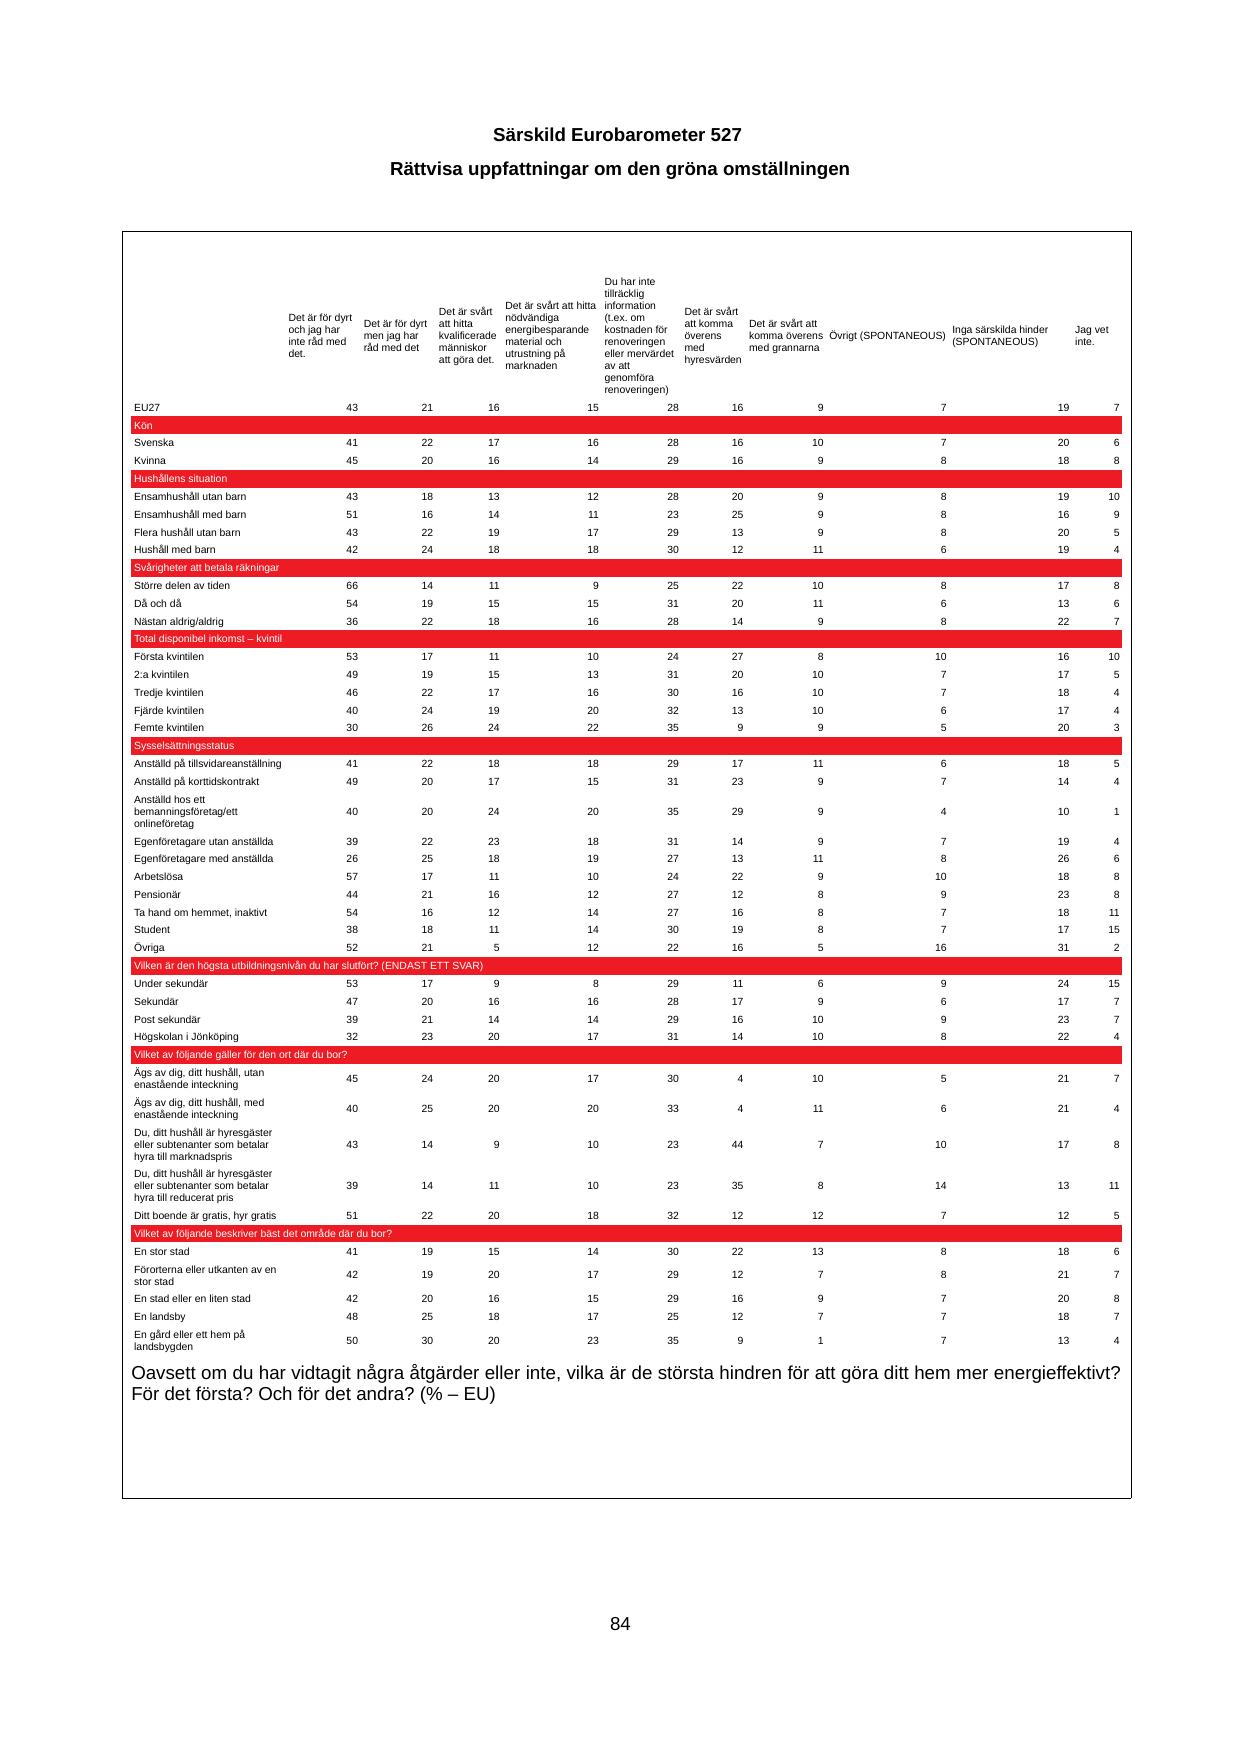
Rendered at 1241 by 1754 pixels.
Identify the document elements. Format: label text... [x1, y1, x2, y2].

table_cell 8 [826, 1028, 949, 1046]
table_cell 8 [746, 886, 826, 903]
table_cell 10 [746, 577, 826, 594]
table_cell Sekundär [131, 993, 285, 1010]
table_cell 25 [601, 1308, 681, 1326]
table_cell [949, 1046, 1072, 1064]
table_cell 30 [361, 1326, 436, 1356]
table_cell 20 [361, 790, 436, 832]
table_cell 23 [601, 1165, 681, 1207]
table_cell 6 [826, 701, 949, 719]
table_cell 9 [502, 577, 601, 594]
table_cell 17 [681, 755, 746, 773]
table_cell 24 [949, 975, 1072, 992]
table_cell 4 [826, 790, 949, 832]
table_cell [681, 416, 746, 434]
table_cell 25 [601, 577, 681, 594]
table_cell 7 [826, 904, 949, 921]
table_cell [361, 559, 436, 577]
table_cell 14 [436, 505, 502, 523]
table_cell 20 [949, 523, 1072, 541]
table_cell [285, 559, 361, 577]
table_cell 9 [746, 832, 826, 850]
table_cell 22 [502, 719, 601, 737]
table_cell [826, 737, 949, 755]
table_cell Ensamhushåll med barn [131, 505, 285, 523]
table_cell 20 [949, 434, 1072, 452]
table_cell 16 [681, 1010, 746, 1028]
table_cell 4 [1072, 541, 1122, 559]
table_cell Svenska [131, 434, 285, 452]
table_cell 11 [1072, 904, 1122, 921]
table_cell Hushåll med barn [131, 541, 285, 559]
table_cell Anställd hos ett bemanningsföretag/ett onlineföretag [131, 790, 285, 832]
table_cell 29 [681, 790, 746, 832]
table_cell 20 [681, 595, 746, 612]
table_cell [826, 1225, 949, 1242]
table_cell 31 [601, 595, 681, 612]
table_cell 10 [949, 790, 1072, 832]
table_cell 20 [949, 1290, 1072, 1308]
table_cell [1072, 630, 1122, 648]
table_cell 8 [826, 505, 949, 523]
table_cell 12 [949, 1207, 1072, 1225]
table_cell Femte kvintilen [131, 719, 285, 737]
table_cell 13 [681, 523, 746, 541]
table_cell 41 [285, 755, 361, 773]
table_cell [746, 416, 826, 434]
table_cell 40 [285, 790, 361, 832]
table_cell 49 [285, 773, 361, 790]
table_cell 8 [1072, 868, 1122, 886]
table_cell 28 [601, 399, 681, 416]
table_cell 12 [502, 886, 601, 903]
table_cell 7 [826, 773, 949, 790]
table_cell [361, 470, 436, 488]
table_cell 30 [601, 541, 681, 559]
table_cell 6 [826, 1094, 949, 1123]
table_cell 13 [746, 1243, 826, 1260]
table_header [131, 273, 285, 398]
table_cell 12 [436, 904, 502, 921]
table_cell 13 [436, 488, 502, 505]
table_cell Tredje kvintilen [131, 684, 285, 701]
table_cell 11 [502, 505, 601, 523]
table_cell En landsby [131, 1308, 285, 1326]
table_cell [502, 737, 601, 755]
table_cell 35 [681, 1165, 746, 1207]
table_cell 2 [1072, 939, 1122, 957]
table_cell 7 [826, 666, 949, 683]
table_cell [746, 1225, 826, 1242]
table_cell 6 [826, 993, 949, 1010]
text Oavsett om du har vidtagit några åtgärder eller inte, vilka är de största hindren för att göra ditt hem mer energieffektivt? För det första? Och för det andra? (% – EU) [131, 1361, 1122, 1404]
table_cell 22 [601, 939, 681, 957]
table_cell 14 [826, 1165, 949, 1207]
table_cell [826, 630, 949, 648]
table_cell 13 [949, 595, 1072, 612]
table_cell 16 [681, 684, 746, 701]
table_cell 29 [601, 523, 681, 541]
table_cell 15 [502, 1290, 601, 1308]
table_cell EU27 [131, 399, 285, 416]
table_cell 15 [502, 773, 601, 790]
table_cell 18 [949, 755, 1072, 773]
table_cell [746, 559, 826, 577]
table_cell 7 [826, 434, 949, 452]
table_cell [1072, 737, 1122, 755]
table_cell 26 [285, 850, 361, 868]
table_cell 5 [436, 939, 502, 957]
table_cell 31 [949, 939, 1072, 957]
table_cell 8 [746, 648, 826, 666]
table_cell 4 [1072, 1326, 1122, 1356]
table_cell 18 [502, 1207, 601, 1225]
table_cell 16 [502, 993, 601, 1010]
table_cell 17 [502, 1260, 601, 1290]
table_cell 19 [361, 1243, 436, 1260]
table_cell 16 [436, 886, 502, 903]
table_cell 7 [1072, 1308, 1122, 1326]
table_cell 16 [361, 505, 436, 523]
table_cell 20 [681, 666, 746, 683]
table_cell 24 [361, 1064, 436, 1093]
table_cell 42 [285, 1260, 361, 1290]
table_cell 12 [502, 939, 601, 957]
table_cell 11 [436, 648, 502, 666]
table_cell 24 [436, 719, 502, 737]
table_cell Svårigheter att betala räkningar [131, 559, 285, 577]
table_cell 16 [826, 939, 949, 957]
table_cell 7 [746, 1260, 826, 1290]
table_cell 7 [826, 399, 949, 416]
table_header Det är svårt att komma överens med hyresvärden [681, 273, 746, 398]
table_cell 29 [601, 452, 681, 470]
table_cell [826, 559, 949, 577]
table_cell 33 [601, 1094, 681, 1123]
table_cell 14 [502, 1243, 601, 1260]
table_cell 22 [361, 832, 436, 850]
table_cell 9 [746, 399, 826, 416]
table_cell 21 [361, 939, 436, 957]
table_cell 17 [361, 975, 436, 992]
table_cell 20 [502, 701, 601, 719]
table_cell Arbetslösa [131, 868, 285, 886]
table_cell 16 [502, 684, 601, 701]
table_cell 40 [285, 701, 361, 719]
table_cell 9 [681, 1326, 746, 1356]
table_cell 19 [502, 850, 601, 868]
table_cell 9 [826, 886, 949, 903]
table_cell 9 [746, 868, 826, 886]
table_cell 16 [436, 993, 502, 1010]
table_cell 5 [826, 1064, 949, 1093]
table_cell 23 [949, 886, 1072, 903]
table_cell [1072, 416, 1122, 434]
table_cell 25 [681, 505, 746, 523]
table_cell [502, 559, 601, 577]
table_cell [601, 470, 681, 488]
table_cell 32 [601, 701, 681, 719]
table_cell 22 [361, 755, 436, 773]
table_cell 3 [1072, 719, 1122, 737]
table_cell 27 [601, 886, 681, 903]
table_cell [502, 470, 601, 488]
table_cell Förorterna eller utkanten av en stor stad [131, 1260, 285, 1290]
table_cell [949, 416, 1072, 434]
table_cell 44 [681, 1123, 746, 1165]
table_cell Kön [131, 416, 285, 434]
table_cell 14 [502, 1010, 601, 1028]
table_cell 10 [746, 1028, 826, 1046]
table_cell 17 [436, 434, 502, 452]
table_cell 7 [826, 684, 949, 701]
table_cell 28 [601, 488, 681, 505]
table_cell 19 [949, 832, 1072, 850]
table_cell 20 [436, 1094, 502, 1123]
table_cell 7 [826, 1290, 949, 1308]
table_cell 9 [746, 719, 826, 737]
table_cell [502, 630, 601, 648]
table_cell 18 [949, 1308, 1072, 1326]
table_cell 18 [361, 488, 436, 505]
table_cell Större delen av tiden [131, 577, 285, 594]
table_cell Vilket av följande gäller för den ort där du bor? [131, 1046, 826, 1064]
table_cell Nästan aldrig/aldrig [131, 612, 285, 630]
table_cell 10 [826, 868, 949, 886]
table_cell 5 [1072, 523, 1122, 541]
table_cell 42 [285, 1290, 361, 1308]
table_cell 20 [949, 719, 1072, 737]
table_cell 4 [1072, 1028, 1122, 1046]
table_cell 17 [502, 1064, 601, 1093]
table_cell 23 [502, 1326, 601, 1356]
table_cell En gård eller ett hem på landsbygden [131, 1326, 285, 1356]
table_cell 11 [436, 868, 502, 886]
table_cell [949, 957, 1072, 975]
table_cell 11 [1072, 1165, 1122, 1207]
table_cell Ditt boende är gratis, hyr gratis [131, 1207, 285, 1225]
table_cell 17 [949, 993, 1072, 1010]
table_cell 14 [361, 1165, 436, 1207]
table_cell [1072, 957, 1122, 975]
table_cell 7 [826, 1207, 949, 1225]
table_cell 18 [949, 452, 1072, 470]
table_cell 15 [436, 666, 502, 683]
table_cell 19 [949, 488, 1072, 505]
table_cell 27 [601, 850, 681, 868]
table_cell 23 [436, 832, 502, 850]
table_cell 53 [285, 975, 361, 992]
table_cell 10 [502, 1165, 601, 1207]
table_cell 8 [826, 1243, 949, 1260]
table_cell 5 [746, 939, 826, 957]
table_cell 17 [361, 868, 436, 886]
table_cell 10 [746, 701, 826, 719]
table_cell 39 [285, 1010, 361, 1028]
table_cell [681, 737, 746, 755]
table_cell [285, 737, 361, 755]
table_cell [826, 470, 949, 488]
table_cell 8 [1072, 577, 1122, 594]
table_cell [1072, 559, 1122, 577]
table_header Det är svårt att hitta nödvändiga energibesparande material och utrustning på marknaden [502, 273, 601, 398]
table_cell 4 [681, 1094, 746, 1123]
table_cell 30 [601, 921, 681, 939]
table_cell 17 [949, 577, 1072, 594]
table_cell 35 [601, 790, 681, 832]
table_cell 50 [285, 1326, 361, 1356]
table_cell 7 [1072, 1010, 1122, 1028]
table_cell 16 [681, 904, 746, 921]
table_cell 30 [601, 1064, 681, 1093]
table_cell 22 [681, 868, 746, 886]
table_cell 43 [285, 399, 361, 416]
table_cell 17 [502, 1028, 601, 1046]
table_cell 6 [1072, 1243, 1122, 1260]
table_cell 4 [1072, 701, 1122, 719]
table_cell 25 [361, 1094, 436, 1123]
table_cell Ta hand om hemmet, inaktivt [131, 904, 285, 921]
table_cell 17 [681, 993, 746, 1010]
table_cell [502, 416, 601, 434]
table_cell 21 [949, 1260, 1072, 1290]
table_cell 8 [826, 612, 949, 630]
table_cell 22 [361, 434, 436, 452]
table_cell 35 [601, 1326, 681, 1356]
table_cell 20 [361, 993, 436, 1010]
table_cell 16 [361, 904, 436, 921]
table_cell 18 [949, 868, 1072, 886]
table_cell 46 [285, 684, 361, 701]
table_cell Fjärde kvintilen [131, 701, 285, 719]
table_cell 20 [361, 773, 436, 790]
table_cell 13 [681, 850, 746, 868]
table_cell 6 [1072, 850, 1122, 868]
table_cell 25 [361, 850, 436, 868]
table_cell 5 [1072, 666, 1122, 683]
table_cell 22 [681, 577, 746, 594]
table_cell [601, 630, 681, 648]
table_cell 19 [361, 666, 436, 683]
table_cell Flera hushåll utan barn [131, 523, 285, 541]
table_cell 30 [285, 719, 361, 737]
table_cell [949, 737, 1072, 755]
table_cell 54 [285, 595, 361, 612]
table_cell [436, 559, 502, 577]
table_cell 15 [436, 595, 502, 612]
table_cell Du, ditt hushåll är hyresgäster eller subtenanter som betalar hyra till marknadspris [131, 1123, 285, 1165]
table_cell 7 [1072, 1064, 1122, 1093]
table_cell 26 [949, 850, 1072, 868]
table_cell 8 [1072, 1290, 1122, 1308]
table_cell 12 [681, 1308, 746, 1326]
table_cell 11 [681, 975, 746, 992]
table_cell [436, 470, 502, 488]
table_cell 30 [601, 684, 681, 701]
table_cell Första kvintilen [131, 648, 285, 666]
table_cell 39 [285, 1165, 361, 1207]
table_cell 13 [502, 666, 601, 683]
table_cell 11 [746, 1094, 826, 1123]
table_cell 12 [502, 488, 601, 505]
table_cell 14 [502, 452, 601, 470]
table_cell 38 [285, 921, 361, 939]
table_cell Högskolan i Jönköping [131, 1028, 285, 1046]
table_cell 5 [1072, 1207, 1122, 1225]
table_header Inga särskilda hinder (SPONTANEOUS) [949, 273, 1072, 398]
table_cell 20 [436, 1028, 502, 1046]
table_cell 7 [1072, 1260, 1122, 1290]
table_cell 16 [681, 399, 746, 416]
table_cell 20 [502, 790, 601, 832]
table_cell [949, 559, 1072, 577]
table_cell [746, 630, 826, 648]
table_cell 10 [826, 1123, 949, 1165]
table_cell Student [131, 921, 285, 939]
table_cell 7 [1072, 612, 1122, 630]
table_cell 11 [436, 921, 502, 939]
table_cell 16 [681, 939, 746, 957]
table_cell 13 [949, 1326, 1072, 1356]
table_cell 45 [285, 1064, 361, 1093]
table_cell 19 [949, 541, 1072, 559]
table_cell 6 [826, 541, 949, 559]
table_cell 9 [746, 505, 826, 523]
table_cell 10 [746, 1010, 826, 1028]
table_cell Kvinna [131, 452, 285, 470]
table_cell Vilken är den högsta utbildningsnivån du har slutfört? (ENDAST ETT SVAR) [131, 957, 949, 975]
table_cell [949, 470, 1072, 488]
table_cell 12 [681, 886, 746, 903]
table_cell Ägs av dig, ditt hushåll, med enastående inteckning [131, 1094, 285, 1123]
table_cell 39 [285, 832, 361, 850]
table_cell 54 [285, 904, 361, 921]
table_cell Post sekundär [131, 1010, 285, 1028]
table_cell 52 [285, 939, 361, 957]
table_cell 19 [436, 701, 502, 719]
table_cell 12 [681, 1260, 746, 1290]
table_cell 21 [361, 886, 436, 903]
table_cell 8 [746, 1165, 826, 1207]
table_cell 23 [681, 773, 746, 790]
table_cell Anställd på korttidskontrakt [131, 773, 285, 790]
table_cell Övriga [131, 939, 285, 957]
table_cell 8 [826, 1260, 949, 1290]
table_cell 7 [826, 921, 949, 939]
table_cell 32 [285, 1028, 361, 1046]
table_cell 20 [436, 1326, 502, 1356]
table_cell 42 [285, 541, 361, 559]
table_cell 4 [681, 1064, 746, 1093]
table_cell [436, 630, 502, 648]
table_header Övrigt (SPONTANEOUS) [826, 273, 949, 398]
table_cell Då och då [131, 595, 285, 612]
table_cell 4 [1072, 773, 1122, 790]
table_cell 20 [436, 1064, 502, 1093]
table_cell 17 [436, 684, 502, 701]
table_cell [1072, 1046, 1122, 1064]
table_cell 9 [436, 975, 502, 992]
table_cell 51 [285, 1207, 361, 1225]
table_cell 14 [681, 1028, 746, 1046]
table_cell 7 [826, 1326, 949, 1356]
table_cell 10 [826, 648, 949, 666]
table_cell 12 [681, 541, 746, 559]
table_cell 11 [746, 850, 826, 868]
table_cell [285, 416, 361, 434]
table_cell 9 [746, 790, 826, 832]
table_cell 9 [746, 993, 826, 1010]
table_cell 9 [1072, 505, 1122, 523]
table_cell 24 [361, 701, 436, 719]
table_cell 16 [681, 1290, 746, 1308]
table_cell 43 [285, 488, 361, 505]
table_cell 14 [502, 904, 601, 921]
table_cell 18 [502, 541, 601, 559]
table_cell 8 [1072, 886, 1122, 903]
table_cell 17 [949, 1123, 1072, 1165]
table_cell 14 [949, 773, 1072, 790]
table_cell 35 [601, 719, 681, 737]
table_cell 1 [1072, 790, 1122, 832]
table_cell 22 [361, 1207, 436, 1225]
table_cell 49 [285, 666, 361, 683]
table_cell 13 [949, 1165, 1072, 1207]
table_cell 6 [826, 755, 949, 773]
table_cell 9 [826, 1010, 949, 1028]
table_cell 36 [285, 612, 361, 630]
table_cell [949, 630, 1072, 648]
table_cell 16 [502, 612, 601, 630]
table_cell 18 [436, 755, 502, 773]
table_cell 51 [285, 505, 361, 523]
table_cell 29 [601, 975, 681, 992]
table_cell 15 [436, 1243, 502, 1260]
table_cell 16 [681, 452, 746, 470]
table_cell [601, 559, 681, 577]
table_cell 7 [746, 1308, 826, 1326]
table_cell 44 [285, 886, 361, 903]
table_cell 22 [361, 612, 436, 630]
table_cell 26 [361, 719, 436, 737]
table_cell 23 [601, 505, 681, 523]
table_cell 16 [436, 452, 502, 470]
table_cell 31 [601, 1028, 681, 1046]
table_cell 41 [285, 1243, 361, 1260]
table_cell [361, 416, 436, 434]
table_cell 6 [826, 595, 949, 612]
table_cell 17 [502, 523, 601, 541]
table_cell 9 [826, 975, 949, 992]
table_cell 31 [601, 773, 681, 790]
table_cell 20 [681, 488, 746, 505]
table_cell Vilket av följande beskriver bäst det område där du bor? [131, 1225, 746, 1242]
table_cell 4 [1072, 832, 1122, 850]
table_cell [1072, 470, 1122, 488]
table_cell Under sekundär [131, 975, 285, 992]
table_cell 14 [681, 612, 746, 630]
table_cell 9 [746, 773, 826, 790]
table_cell 10 [502, 868, 601, 886]
table_cell 16 [681, 434, 746, 452]
table_cell 10 [746, 666, 826, 683]
table_header Du har inte tillräcklig information (t.ex. om kostnaden för renoveringen eller mervärdet av att genomföra renoveringen) [601, 273, 681, 398]
table_cell 2:a kvintilen [131, 666, 285, 683]
table_cell 22 [949, 612, 1072, 630]
table_cell 13 [681, 701, 746, 719]
table_cell [285, 470, 361, 488]
table_cell 24 [436, 790, 502, 832]
table_cell 27 [681, 648, 746, 666]
table_cell [746, 470, 826, 488]
table_cell 16 [436, 399, 502, 416]
table_cell Egenföretagare utan anställda [131, 832, 285, 850]
table_cell Egenföretagare med anställda [131, 850, 285, 868]
table_cell 6 [746, 975, 826, 992]
table_cell 45 [285, 452, 361, 470]
table_cell 31 [601, 666, 681, 683]
table_cell 23 [949, 1010, 1072, 1028]
table_cell 15 [1072, 921, 1122, 939]
table_cell 28 [601, 993, 681, 1010]
table_cell 7 [826, 1308, 949, 1326]
table_header Det är svårt att komma överens med grannarna [746, 273, 826, 398]
table_cell 10 [746, 434, 826, 452]
table_cell 19 [361, 595, 436, 612]
table_cell 30 [601, 1243, 681, 1260]
table_cell [746, 737, 826, 755]
table_cell 9 [681, 719, 746, 737]
table_cell 22 [361, 684, 436, 701]
table_cell [826, 416, 949, 434]
table_cell 17 [949, 701, 1072, 719]
table_cell Anställd på tillsvidareanställning [131, 755, 285, 773]
table_cell 8 [826, 850, 949, 868]
table_cell 12 [746, 1207, 826, 1225]
table_cell [436, 737, 502, 755]
table_cell 20 [361, 1290, 436, 1308]
table_cell 18 [436, 541, 502, 559]
table_cell 24 [361, 541, 436, 559]
table_cell 9 [746, 452, 826, 470]
table_cell 17 [361, 648, 436, 666]
table_cell 41 [285, 434, 361, 452]
table_cell 28 [601, 612, 681, 630]
table_cell 7 [1072, 993, 1122, 1010]
table_cell 22 [681, 1243, 746, 1260]
table_cell 7 [1072, 399, 1122, 416]
table_cell Ägs av dig, ditt hushåll, utan enastående inteckning [131, 1064, 285, 1093]
table_cell 8 [826, 523, 949, 541]
table_cell 9 [746, 1290, 826, 1308]
table_cell 20 [361, 452, 436, 470]
table_cell Pensionär [131, 886, 285, 903]
table_cell [361, 630, 436, 648]
table_cell [361, 737, 436, 755]
table_cell 21 [949, 1064, 1072, 1093]
table_cell [285, 630, 361, 648]
table_cell [681, 559, 746, 577]
table_cell 32 [601, 1207, 681, 1225]
table_cell 20 [436, 1260, 502, 1290]
table_cell 6 [1072, 595, 1122, 612]
table_cell 14 [361, 1123, 436, 1165]
table_cell 18 [949, 1243, 1072, 1260]
table_cell 19 [681, 921, 746, 939]
table_cell 29 [601, 755, 681, 773]
table_cell 57 [285, 868, 361, 886]
table_cell 5 [1072, 755, 1122, 773]
table_cell 53 [285, 648, 361, 666]
table_cell 10 [746, 684, 826, 701]
table_cell 17 [502, 1308, 601, 1326]
table_cell [681, 630, 746, 648]
table_cell 22 [949, 1028, 1072, 1046]
table_cell 8 [746, 921, 826, 939]
table_cell 4 [1072, 684, 1122, 701]
table_cell 16 [949, 505, 1072, 523]
table_cell 24 [601, 648, 681, 666]
table_cell 18 [949, 904, 1072, 921]
table_cell 8 [826, 488, 949, 505]
table_cell 8 [826, 452, 949, 470]
table_cell 18 [502, 832, 601, 850]
table_cell 17 [436, 773, 502, 790]
table_cell [436, 416, 502, 434]
table_cell 7 [746, 1123, 826, 1165]
table_cell 43 [285, 1123, 361, 1165]
table_cell 16 [436, 1290, 502, 1308]
table_cell [1072, 1225, 1122, 1242]
table_cell 23 [601, 1123, 681, 1165]
table_cell [826, 1046, 949, 1064]
table_cell 21 [361, 1010, 436, 1028]
table_cell Du, ditt hushåll är hyresgäster eller subtenanter som betalar hyra till reducerat pris [131, 1165, 285, 1207]
table_header Det är för dyrt men jag har råd med det [361, 273, 436, 398]
table_cell 31 [601, 832, 681, 850]
table_cell 18 [502, 755, 601, 773]
table_cell 18 [436, 612, 502, 630]
table_cell 25 [361, 1308, 436, 1326]
table_cell 14 [502, 921, 601, 939]
table_cell 11 [746, 755, 826, 773]
table_cell 12 [681, 1207, 746, 1225]
table_cell 10 [746, 1064, 826, 1093]
table_cell 11 [436, 577, 502, 594]
table_cell 20 [436, 1207, 502, 1225]
table_cell Total disponibel inkomst – kvintil [131, 630, 285, 648]
table_cell 19 [436, 523, 502, 541]
table_cell Sysselsättningsstatus [131, 737, 285, 755]
table_cell 24 [601, 868, 681, 886]
table_cell 21 [361, 399, 436, 416]
table_cell 10 [1072, 648, 1122, 666]
table_cell 14 [681, 832, 746, 850]
table_cell 8 [1072, 1123, 1122, 1165]
table_cell 47 [285, 993, 361, 1010]
table_cell 43 [285, 523, 361, 541]
table_cell Hushållens situation [131, 470, 285, 488]
table_cell Ensamhushåll utan barn [131, 488, 285, 505]
table_cell [949, 1225, 1072, 1242]
table_cell 28 [601, 434, 681, 452]
table_cell 5 [826, 719, 949, 737]
table_cell 40 [285, 1094, 361, 1123]
table_cell 11 [746, 595, 826, 612]
table_cell 1 [746, 1326, 826, 1356]
table_cell 17 [949, 666, 1072, 683]
table_header Det är svårt att hitta kvalificerade människor att göra det. [436, 273, 502, 398]
table_cell 18 [949, 684, 1072, 701]
table_cell 18 [436, 850, 502, 868]
table_cell 17 [949, 921, 1072, 939]
table_cell 9 [746, 612, 826, 630]
table_cell 19 [361, 1260, 436, 1290]
table_cell 15 [1072, 975, 1122, 992]
table_cell 14 [361, 577, 436, 594]
table_cell 11 [436, 1165, 502, 1207]
table_cell 10 [1072, 488, 1122, 505]
table_cell 6 [1072, 434, 1122, 452]
table_cell 20 [502, 1094, 601, 1123]
table_cell 8 [1072, 452, 1122, 470]
table_cell 15 [502, 595, 601, 612]
table_cell 11 [746, 541, 826, 559]
table_cell 9 [746, 523, 826, 541]
table_cell [681, 470, 746, 488]
table_cell 21 [949, 1094, 1072, 1123]
table_cell 16 [502, 434, 601, 452]
table_cell 19 [949, 399, 1072, 416]
table_cell 23 [361, 1028, 436, 1046]
table_cell [601, 737, 681, 755]
table_cell 9 [746, 488, 826, 505]
table_cell 16 [949, 648, 1072, 666]
table_cell En stor stad [131, 1243, 285, 1260]
table_cell 10 [502, 1123, 601, 1165]
table_cell 8 [746, 904, 826, 921]
table_cell En stad eller en liten stad [131, 1290, 285, 1308]
table_cell [601, 416, 681, 434]
table_header Det är för dyrt och jag har inte råd med det. [285, 273, 361, 398]
table_cell 29 [601, 1010, 681, 1028]
table_cell 66 [285, 577, 361, 594]
table_cell 18 [436, 1308, 502, 1326]
table_cell 4 [1072, 1094, 1122, 1123]
table_cell 14 [436, 1010, 502, 1028]
table_cell 15 [502, 399, 601, 416]
table_cell 48 [285, 1308, 361, 1326]
table_cell 29 [601, 1260, 681, 1290]
table_cell 18 [361, 921, 436, 939]
table_cell 27 [601, 904, 681, 921]
table_cell 8 [502, 975, 601, 992]
table_cell 29 [601, 1290, 681, 1308]
table_cell 9 [436, 1123, 502, 1165]
table_cell 22 [361, 523, 436, 541]
table_header Jag vet inte. [1072, 273, 1122, 398]
table_cell 7 [826, 832, 949, 850]
table_cell 8 [826, 577, 949, 594]
table_cell 10 [502, 648, 601, 666]
